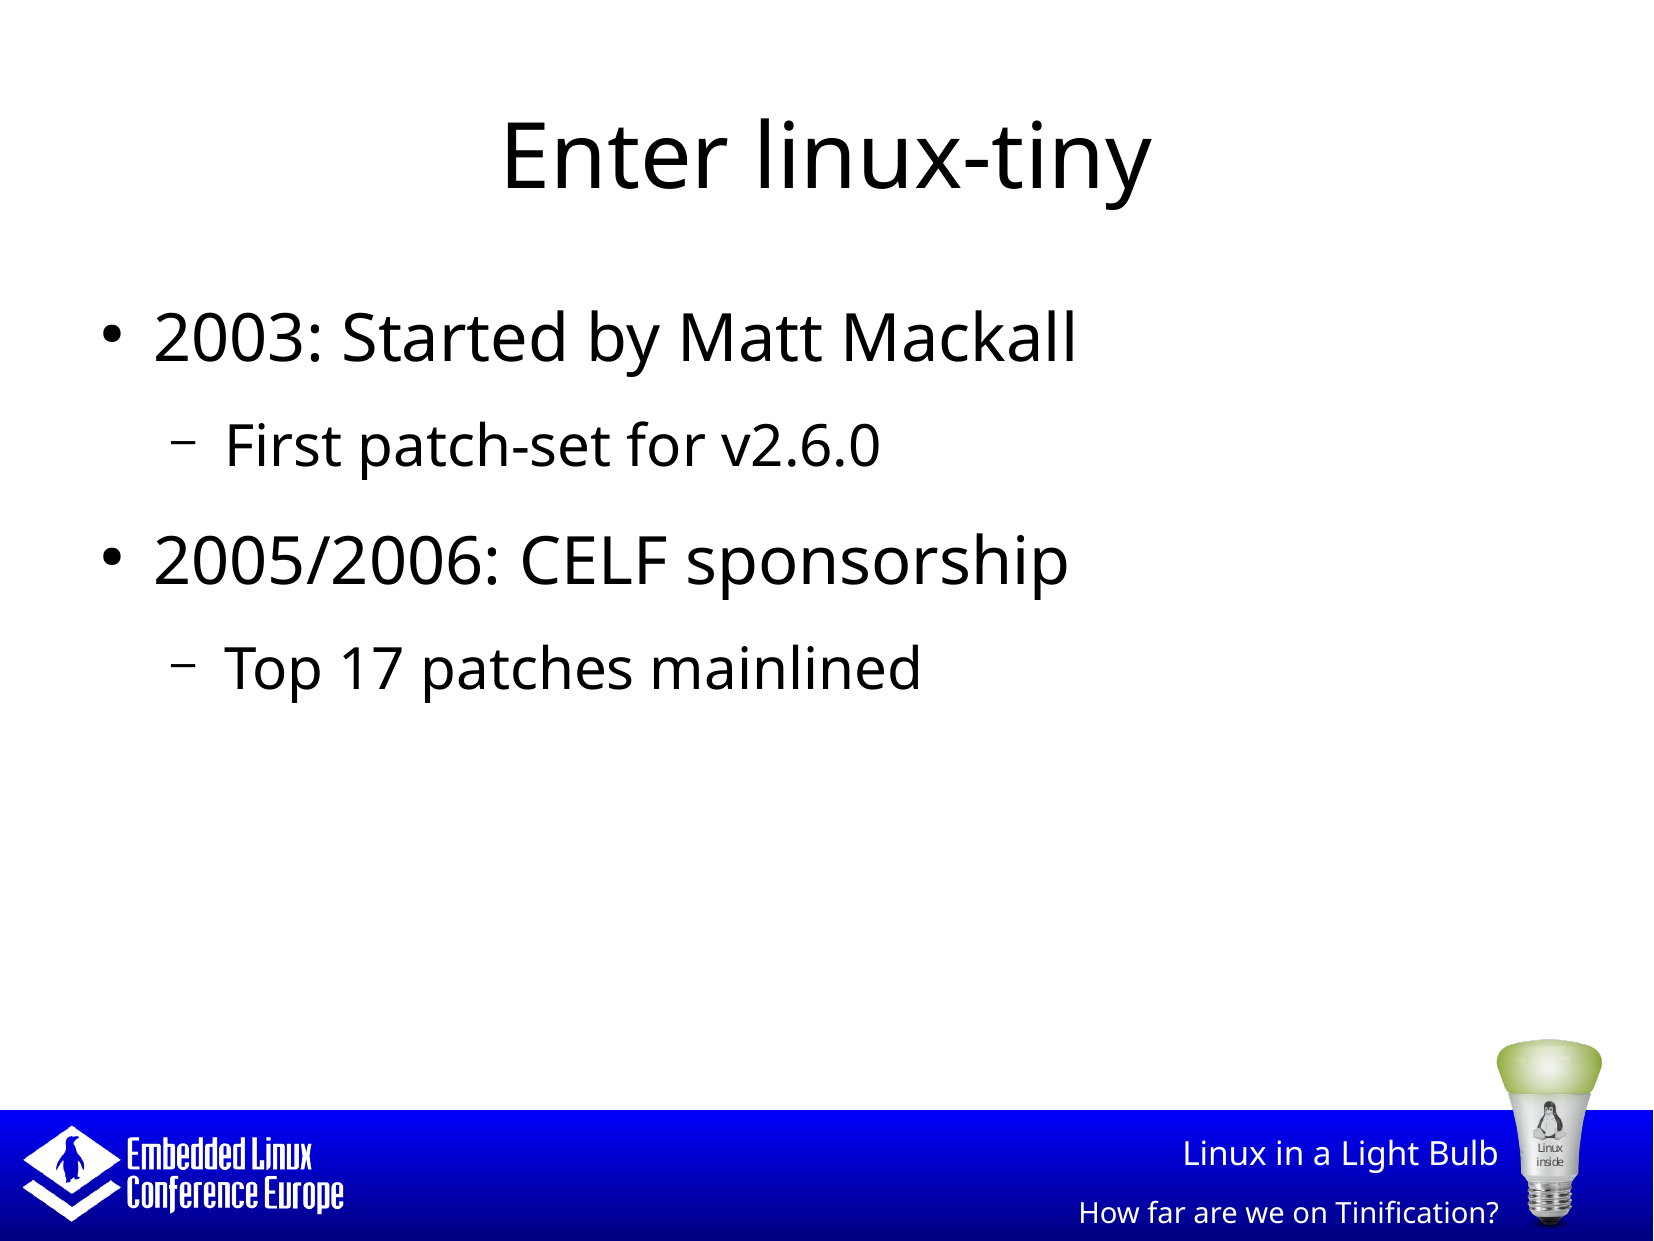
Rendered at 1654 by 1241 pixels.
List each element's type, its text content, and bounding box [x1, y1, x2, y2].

list 2003: Started by Matt Mackall First patch-set for v2.6.0 2005/2006: CELF sponsorship Top 17 patches mainlined [82, 290, 1571, 1010]
title Enter linux-tiny [82, 49, 1571, 257]
picture [18, 1120, 348, 1226]
